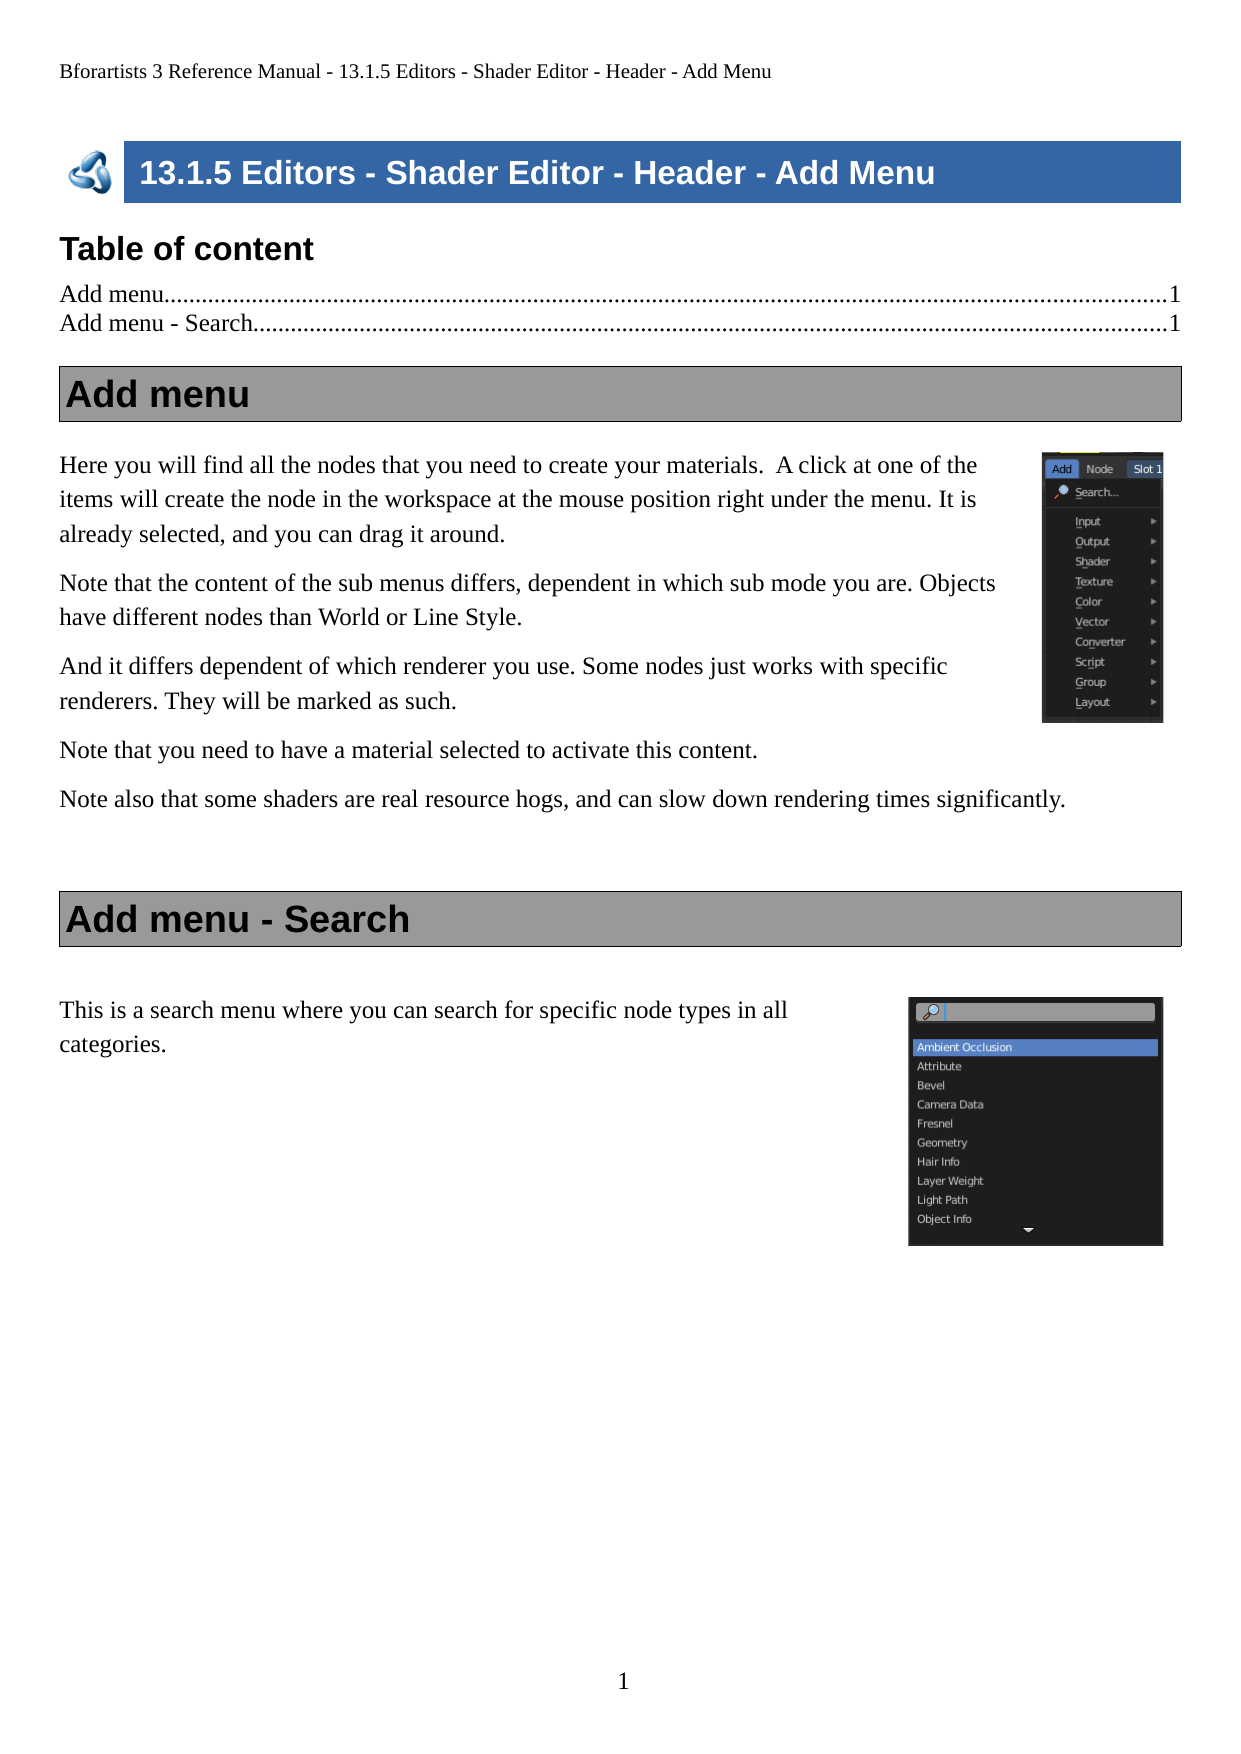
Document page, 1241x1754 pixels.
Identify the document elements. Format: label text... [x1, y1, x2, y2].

table_header [59, 141, 124, 203]
text And it differs dependent of which renderer you use. Some nodes just works with specific renderers. They will be marked as such. [59, 651, 1041, 714]
text Here you will find all the nodes that you need to create your materials. A click at one of the items will create the node in the workspace at the mouse position right under the menu. It is already selected, and you can drag it around. [59, 450, 1181, 547]
table_header Add menu [60, 367, 1181, 421]
table_header 13.1.5 Editors - Shader Editor - Header - Add Menu [124, 141, 1181, 203]
table_header Add menu - Search [60, 892, 1181, 946]
text Note also that some shaders are real resource hogs, and can slow down rendering times significantly. [59, 784, 1181, 813]
text Add menu - Search 1 [59, 308, 1181, 337]
text Note that you need to have a material selected to activate this content. [59, 735, 1181, 764]
text Add menu 1 [59, 279, 1181, 308]
text Note that the content of the sub menus differs, dependent in which sub mode you are. Objects have different nodes than World or Line Style. [59, 568, 1041, 631]
picture [908, 997, 1164, 1246]
text This is a search menu where you can search for specific node types in all categories. [59, 995, 1181, 1058]
picture [1041, 452, 1164, 723]
picture [65, 147, 114, 197]
subtitle Table of content [59, 228, 1181, 267]
